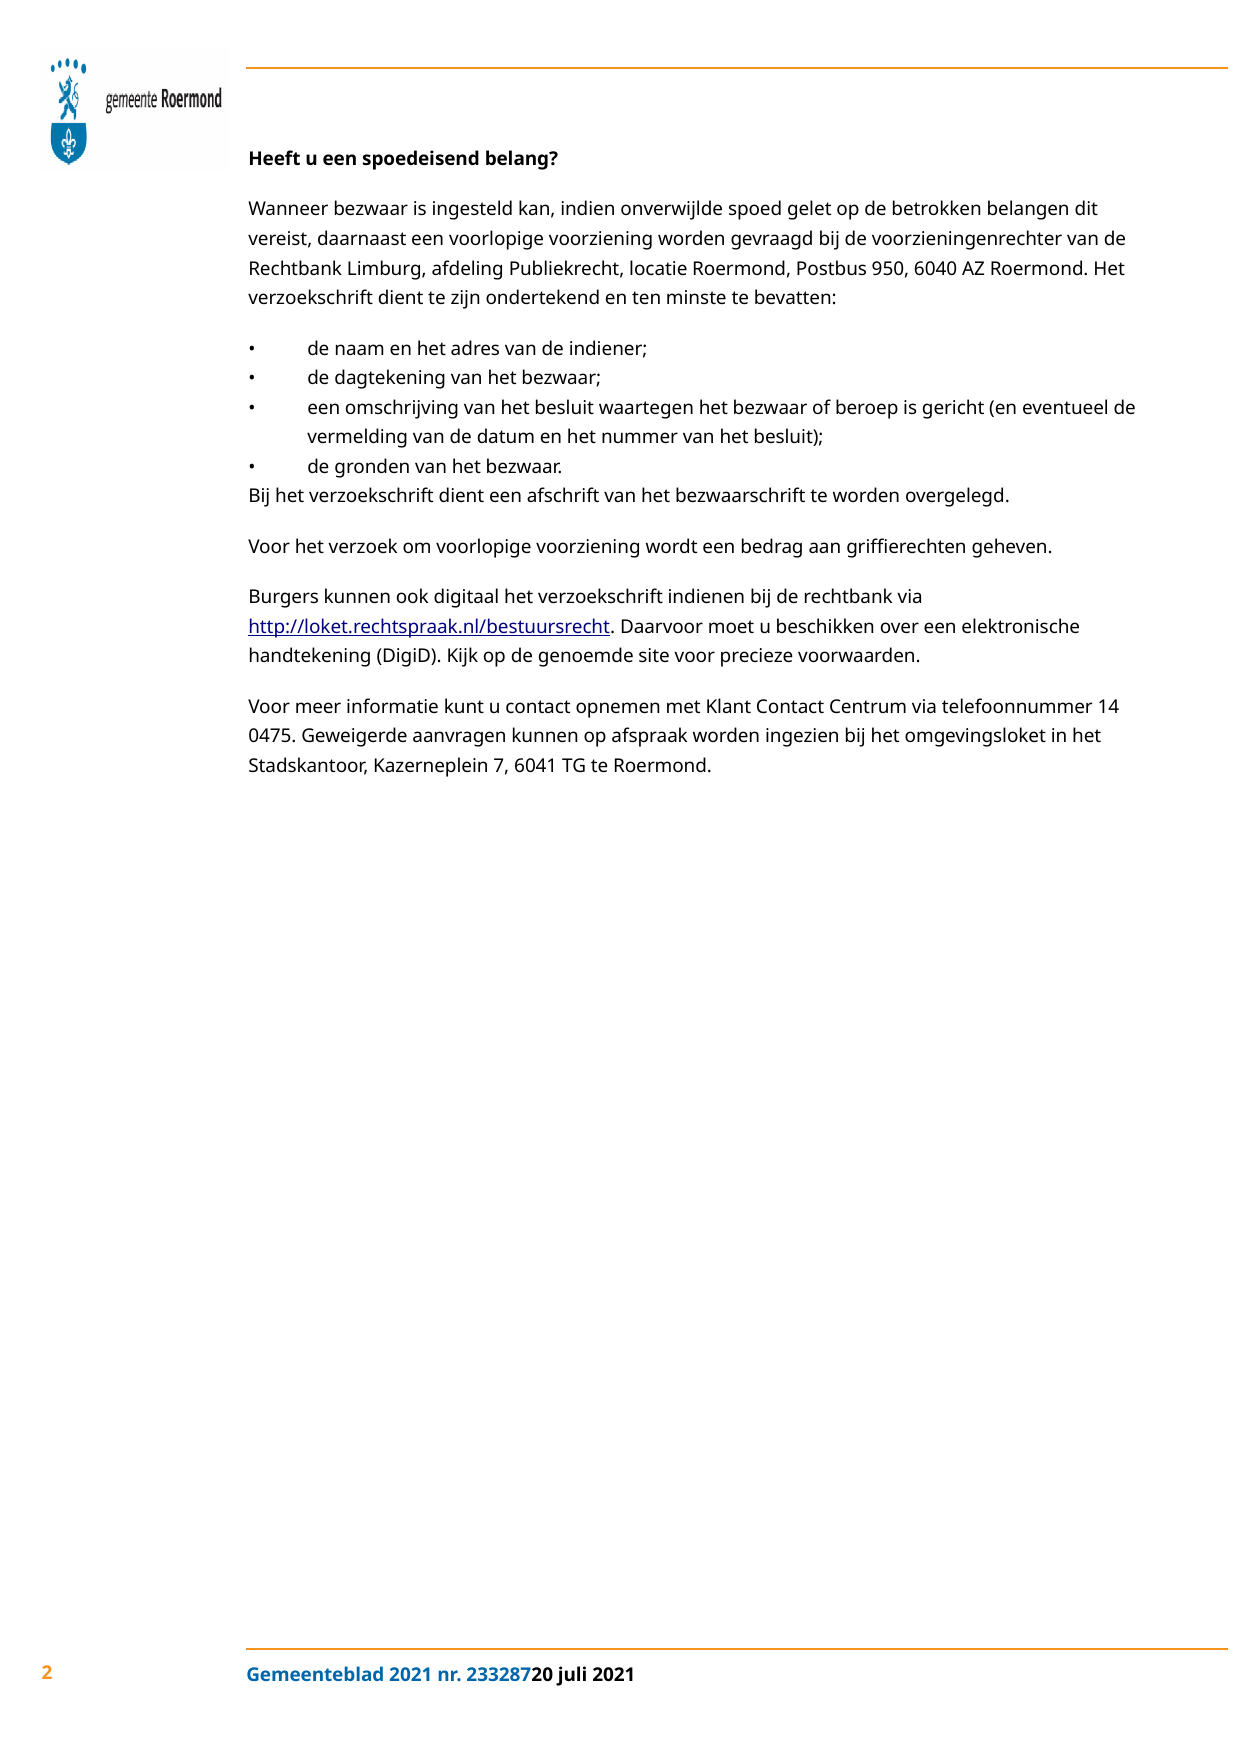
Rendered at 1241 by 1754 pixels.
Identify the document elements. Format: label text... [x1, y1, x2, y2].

list een omschrijving van het besluit waartegen het bezwaar of beroep is gericht (en eventueel de vermelding van de datum en het nummer van het besluit); [248, 394, 1152, 449]
list de dagtekening van het bezwaar; [248, 364, 1152, 390]
text Heeft u een spoedeisend belang? [248, 145, 1152, 171]
list de gronden van het bezwaar. [248, 453, 1152, 479]
text Burgers kunnen ook digitaal het verzoekschrift indienen bij de rechtbank via http://loket.rechtspraak.nl/bestuursrecht. Daarvoor moet u beschikken over een elektronische handtekening (DigiD). Kijk op de genoemde site voor precieze voorwaarden. [248, 583, 1152, 668]
text Wanneer bezwaar is ingesteld kan, indien onverwijlde spoed gelet op de betrokken belangen dit vereist, daarnaast een voorlopige voorziening worden gevraagd bij de voorzieningenrechter van de Rechtbank Limburg, afdeling Publiekrecht, locatie Roermond, Postbus 950, 6040 AZ Roermond. Het verzoekschrift dient te zijn ondertekend en ten minste te bevatten: [248, 196, 1152, 310]
picture [41, 47, 231, 172]
text Voor meer informatie kunt u contact opnemen met Klant Contact Centrum via telefoonnummer 14 0475. Geweigerde aanvragen kunnen op afspraak worden ingezien bij het omgevingsloket in het Stadskantoor, Kazerneplein 7, 6041 TG te Roermond. [248, 693, 1152, 778]
text Voor het verzoek om voorlopige voorziening wordt een bedrag aan griffierechten geheven. [248, 533, 1152, 559]
text Bij het verzoekschrift dient een afschrift van het bezwaarschrift te worden overgelegd. [248, 483, 1152, 508]
list de naam en het adres van de indiener; [248, 335, 1152, 361]
